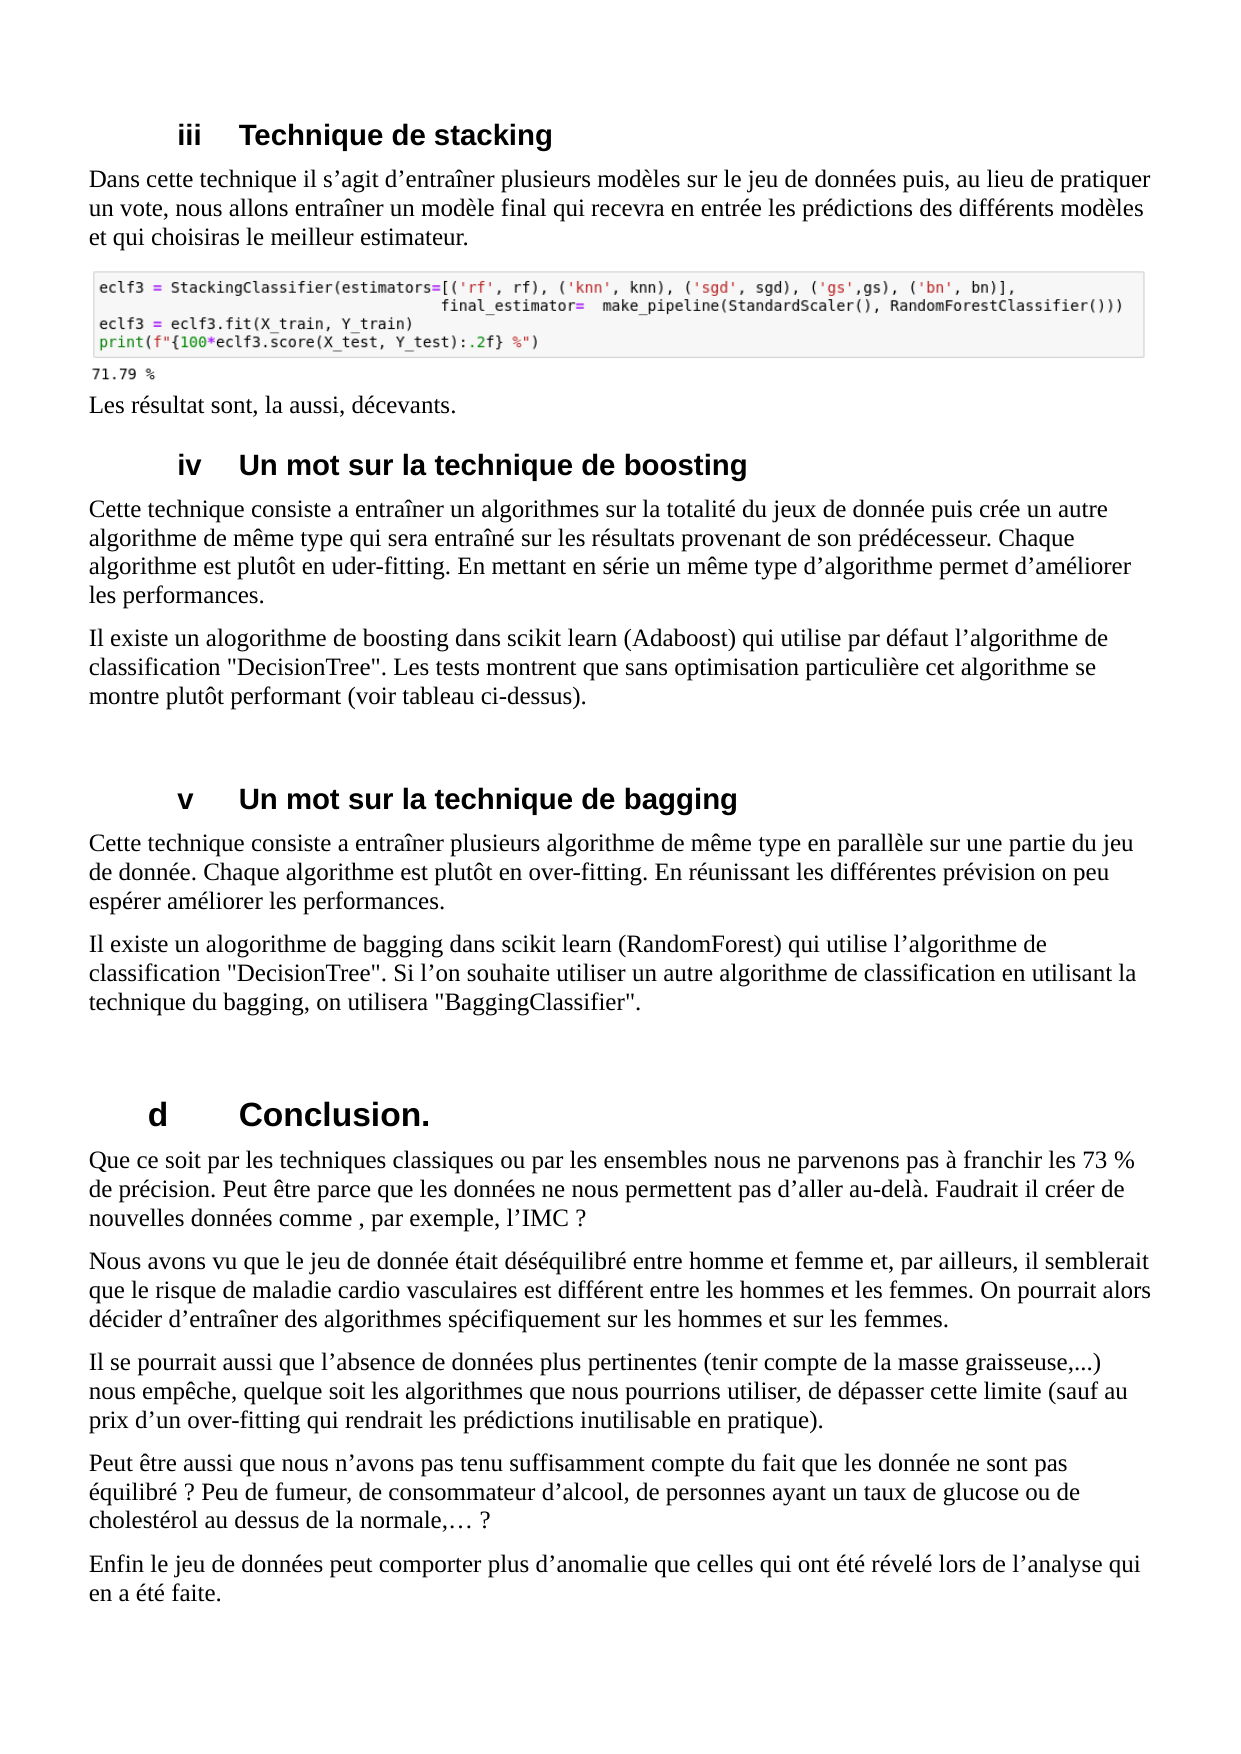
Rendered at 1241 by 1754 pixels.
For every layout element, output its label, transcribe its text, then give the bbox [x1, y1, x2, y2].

subtitle Technique de stacking [88, 118, 1152, 152]
text Nous avons vu que le jeu de donnée était déséquilibré entre homme et femme et, par ailleurs, il semblerait que le risque de maladie cardio vasculaires est différent entre les hommes et les femmes. On pourrait alors décider d’entraîner des algorithmes spécifiquement sur les hommes et sur les femmes. [88, 1246, 1152, 1333]
subtitle Un mot sur la technique de boosting [88, 448, 1152, 481]
text Il existe un alogorithme de bagging dans scikit learn (RandomForest) qui utilise l’algorithme de classification "DecisionTree". Si l’on souhaite utiliser un autre algorithme de classification en utilisant la technique du bagging, on utilisera "BaggingClassifier". [88, 929, 1152, 1016]
text Il se pourrait aussi que l’absence de données plus pertinentes (tenir compte de la masse graisseuse,...) nous empêche, quelque soit les algorithmes que nous pourrions utiliser, de dépasser cette limite (sauf au prix d’un over-fitting qui rendrait les prédictions inutilisable en pratique). [88, 1347, 1152, 1433]
text Les résultat sont, la aussi, décevants. [88, 390, 1152, 418]
text Cette technique consiste a entraîner plusieurs algorithme de même type en parallèle sur une partie du jeu de donnée. Chaque algorithme est plutôt en over-fitting. En réunissant les différentes prévision on peu espérer améliorer les performances. [88, 828, 1152, 915]
text Enfin le jeu de données peut comporter plus d’anomalie que celles qui ont été révelé lors de l’analyse qui en a été faite. [88, 1549, 1152, 1606]
text Il existe un alogorithme de boosting dans scikit learn (Adaboost) qui utilise par défaut l’algorithme de classification "DecisionTree". Les tests montrent que sans optimisation particulière cet algorithme se montre plutôt performant (voir tableau ci-dessus). [88, 623, 1152, 710]
picture [88, 265, 1152, 390]
text Dans cette technique il s’agit d’entraîner plusieurs modèles sur le jeu de données puis, au lieu de pratiquer un vote, nous allons entraîner un modèle final qui recevra en entrée les prédictions des différents modèles et qui choisiras le meilleur estimateur. [88, 164, 1152, 251]
text Peut être aussi que nous n’avons pas tenu suffisamment compte du fait que les donnée ne sont pas équilibré ? Peu de fumeur, de consommateur d’alcool, de personnes ayant un taux de glucose ou de cholestérol au dessus de la normale,… ? [88, 1448, 1152, 1534]
subtitle Conclusion. [88, 1094, 1152, 1133]
text Que ce soit par les techniques classiques ou par les ensembles nous ne parvenons pas à franchir les 73 % de précision. Peut être parce que les données ne nous permettent pas d’aller au-delà. Faudrait il créer de nouvelles données comme , par exemple, l’IMC ? [88, 1146, 1152, 1232]
text Cette technique consiste a entraîner un algorithmes sur la totalité du jeux de donnée puis crée un autre algorithme de même type qui sera entraîné sur les résultats provenant de son prédécesseur. Chaque algorithme est plutôt en uder-fitting. En mettant en série un même type d’algorithme permet d’améliorer les performances. [88, 494, 1152, 609]
subtitle Un mot sur la technique de bagging [88, 782, 1152, 816]
